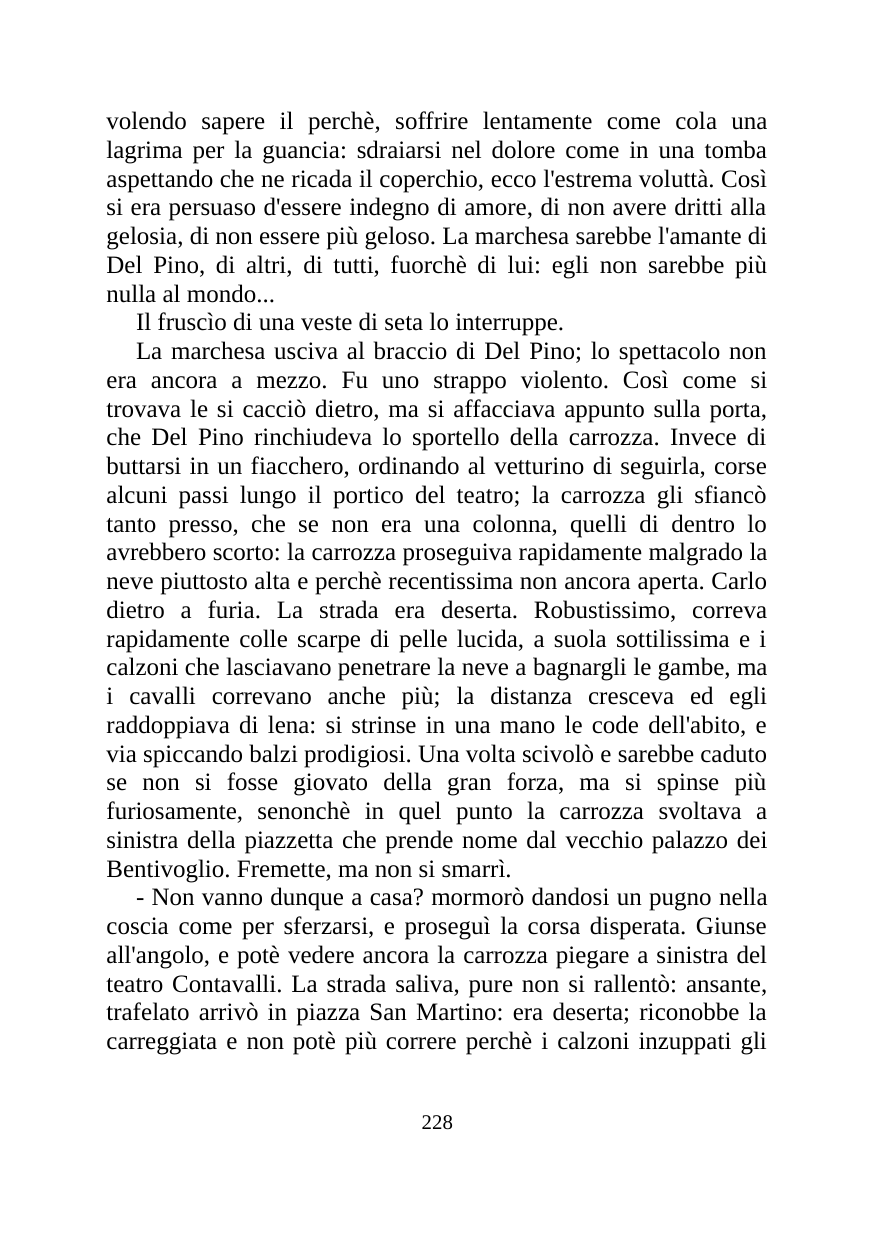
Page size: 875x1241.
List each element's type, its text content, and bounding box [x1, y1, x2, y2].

text Il fruscìo di una veste di seta lo interruppe. [106, 307, 768, 336]
text volendo sapere il perchè, soffrire lentamente come cola una lagrima per la guancia: sdraiarsi nel dolore come in una tomba aspettando che ne ricada il coperchio, ecco l'estrema voluttà. Così si era persuaso d'essere indegno di amore, di non avere dritti alla gelosia, di non essere più geloso. La marchesa sarebbe l'amante di Del Pino, di altri, di tutti, fuorchè di lui: egli non sarebbe più nulla al mondo... [106, 106, 768, 307]
text La marchesa usciva al braccio di Del Pino; lo spettacolo non era ancora a mezzo. Fu uno strappo violento. Così come si trovava le si cacciò dietro, ma si affacciava appunto sulla porta, che Del Pino rinchiudeva lo sportello della carrozza. Invece di buttarsi in un fiacchero, ordinando al vetturino di seguirla, corse alcuni passi lungo il portico del teatro; la carrozza gli sfiancò tanto presso, che se non era una colonna, quelli di dentro lo avrebbero scorto: la carrozza proseguiva rapidamente malgrado la neve piuttosto alta e perchè recentissima non ancora aperta. Carlo dietro a furia. La strada era deserta. Robustissimo, correva rapidamente colle scarpe di pelle lucida, a suola sottilissima e i calzoni che lasciavano penetrare la neve a bagnargli le gambe, ma i cavalli correvano anche più; la distanza cresceva ed egli raddoppiava di lena: si strinse in una mano le code dell'abito, e via spiccando balzi prodigiosi. Una volta scivolò e sarebbe caduto se non si fosse giovato della gran forza, ma si spinse più furiosamente, senonchè in quel punto la carrozza svoltava a sinistra della piazzetta che prende nome dal vecchio palazzo dei Bentivoglio. Fremette, ma non si smarrì. [106, 336, 768, 882]
text - Non vanno dunque a casa? mormorò dandosi un pugno nella coscia come per sferzarsi, e proseguì la corsa disperata. Giunse all'angolo, e potè vedere ancora la carrozza piegare a sinistra del teatro Contavalli. La strada saliva, pure non si rallentò: ansante, trafelato arrivò in piazza San Martino: era deserta; riconobbe la carreggiata e non potè più correre perchè i calzoni inzuppati gli [106, 882, 768, 1055]
